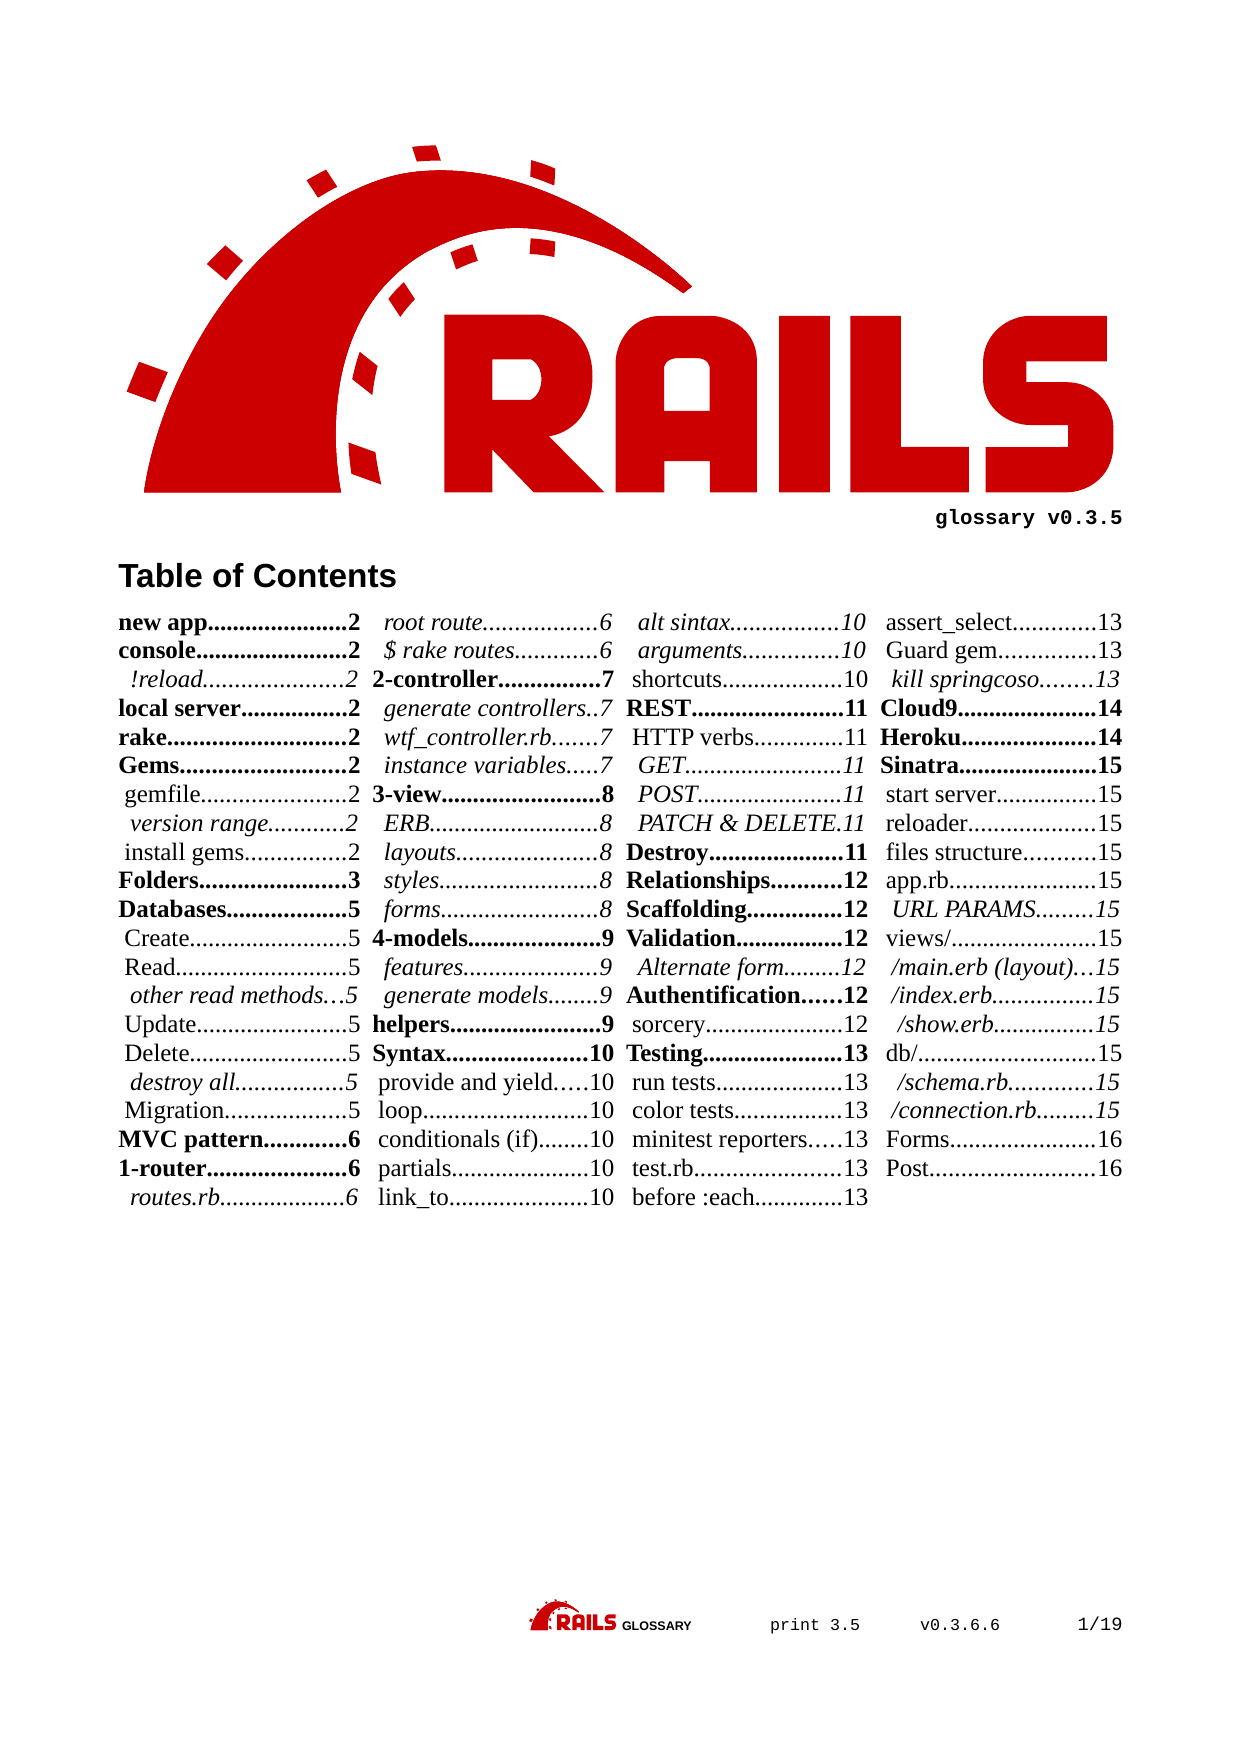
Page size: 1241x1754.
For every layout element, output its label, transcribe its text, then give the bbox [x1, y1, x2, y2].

text db/ 15 [886, 1038, 1122, 1067]
text forms 8 [384, 894, 614, 923]
text HTTP verbs 11 [632, 722, 868, 750]
text run tests 13 [632, 1067, 868, 1095]
text kill springcoso 13 [891, 664, 1122, 693]
text reloader 15 [886, 808, 1122, 837]
text Migration 5 [124, 1095, 360, 1124]
text glossary v0.3.5 [118, 507, 1122, 531]
text REST 11 [626, 693, 868, 722]
text 2-controller 7 [372, 664, 614, 693]
text color tests 13 [632, 1095, 868, 1124]
text Authentification 12 [626, 980, 868, 1009]
text features 9 [384, 952, 614, 980]
text /show.erb 15 [891, 1009, 1122, 1038]
text layouts 8 [384, 837, 614, 865]
text link_to 10 [378, 1182, 614, 1210]
text views/ 15 [886, 923, 1122, 952]
text Delete 5 [124, 1038, 360, 1067]
text /schema.rb 15 [891, 1067, 1122, 1095]
text loop 10 [378, 1095, 614, 1124]
text !reload 2 [130, 664, 360, 693]
text other read methods 5 [130, 980, 360, 1009]
text files structure 15 [886, 837, 1122, 865]
text version range 2 [130, 808, 360, 837]
text Validation 12 [626, 923, 868, 952]
text root route 6 [384, 607, 614, 635]
text generate controllers 7 [384, 693, 614, 722]
text Sinatra 15 [880, 750, 1122, 779]
text POST 11 [638, 779, 868, 808]
text Update 5 [124, 1009, 360, 1038]
text 4-models 9 [372, 923, 614, 952]
text rake 2 [118, 722, 360, 750]
text routes.rb 6 [130, 1182, 360, 1210]
text destroy all 5 [130, 1067, 360, 1095]
text start server 15 [886, 779, 1122, 808]
text Read 5 [124, 952, 360, 980]
subtitle Table of Contents [118, 556, 1122, 594]
text Cloud9 14 [880, 693, 1122, 722]
text Create 5 [124, 923, 360, 952]
text generate models 9 [384, 980, 614, 1009]
text Guard gem 13 [886, 635, 1122, 664]
text URL PARAMS 15 [891, 894, 1122, 923]
text Databases 5 [118, 894, 360, 923]
text ERB 8 [384, 808, 614, 837]
text new app 2 [118, 607, 360, 635]
text console 2 [118, 635, 360, 664]
text styles 8 [384, 865, 614, 894]
text conditionals (if) 10 [378, 1124, 614, 1153]
text /connection.rb 15 [891, 1095, 1122, 1124]
text shortcuts 10 [632, 664, 868, 693]
text gemfile 2 [124, 779, 360, 808]
text Syntax 10 [372, 1038, 614, 1067]
text local server 2 [118, 693, 360, 722]
text helpers 9 [372, 1009, 614, 1038]
text arguments 10 [638, 635, 868, 664]
text /index.erb 15 [891, 980, 1122, 1009]
text assert_select 13 [886, 607, 1122, 635]
text instance variables 7 [384, 750, 614, 779]
text sorcery 12 [632, 1009, 868, 1038]
text install gems 2 [124, 837, 360, 865]
text Forms 16 [886, 1124, 1122, 1153]
text Testing 13 [626, 1038, 868, 1067]
text Heroku 14 [880, 722, 1122, 750]
text before :each 13 [632, 1182, 868, 1210]
text app.rb 15 [886, 865, 1122, 894]
text Destroy 11 [626, 837, 868, 865]
text test.rb 13 [632, 1153, 868, 1182]
text provide and yield 10 [378, 1067, 614, 1095]
text alt sintax 10 [638, 607, 868, 635]
text 3-view 8 [372, 779, 614, 808]
text Alternate form 12 [638, 952, 868, 980]
text Post 16 [886, 1153, 1122, 1182]
text minitest reporters 13 [632, 1124, 868, 1153]
text partials 10 [378, 1153, 614, 1182]
text Gems 2 [118, 750, 360, 779]
text Relationships 12 [626, 865, 868, 894]
text Scaffolding 12 [626, 894, 868, 923]
text 1-router 6 [118, 1153, 360, 1182]
text $ rake routes 6 [384, 635, 614, 664]
text GET 11 [638, 750, 868, 779]
text PATCH & DELETE 11 [638, 808, 868, 837]
text wtf_controller.rb 7 [384, 722, 614, 750]
text Folders 3 [118, 865, 360, 894]
text MVC pattern 6 [118, 1124, 360, 1153]
text /main.erb (layout) 15 [891, 952, 1122, 980]
